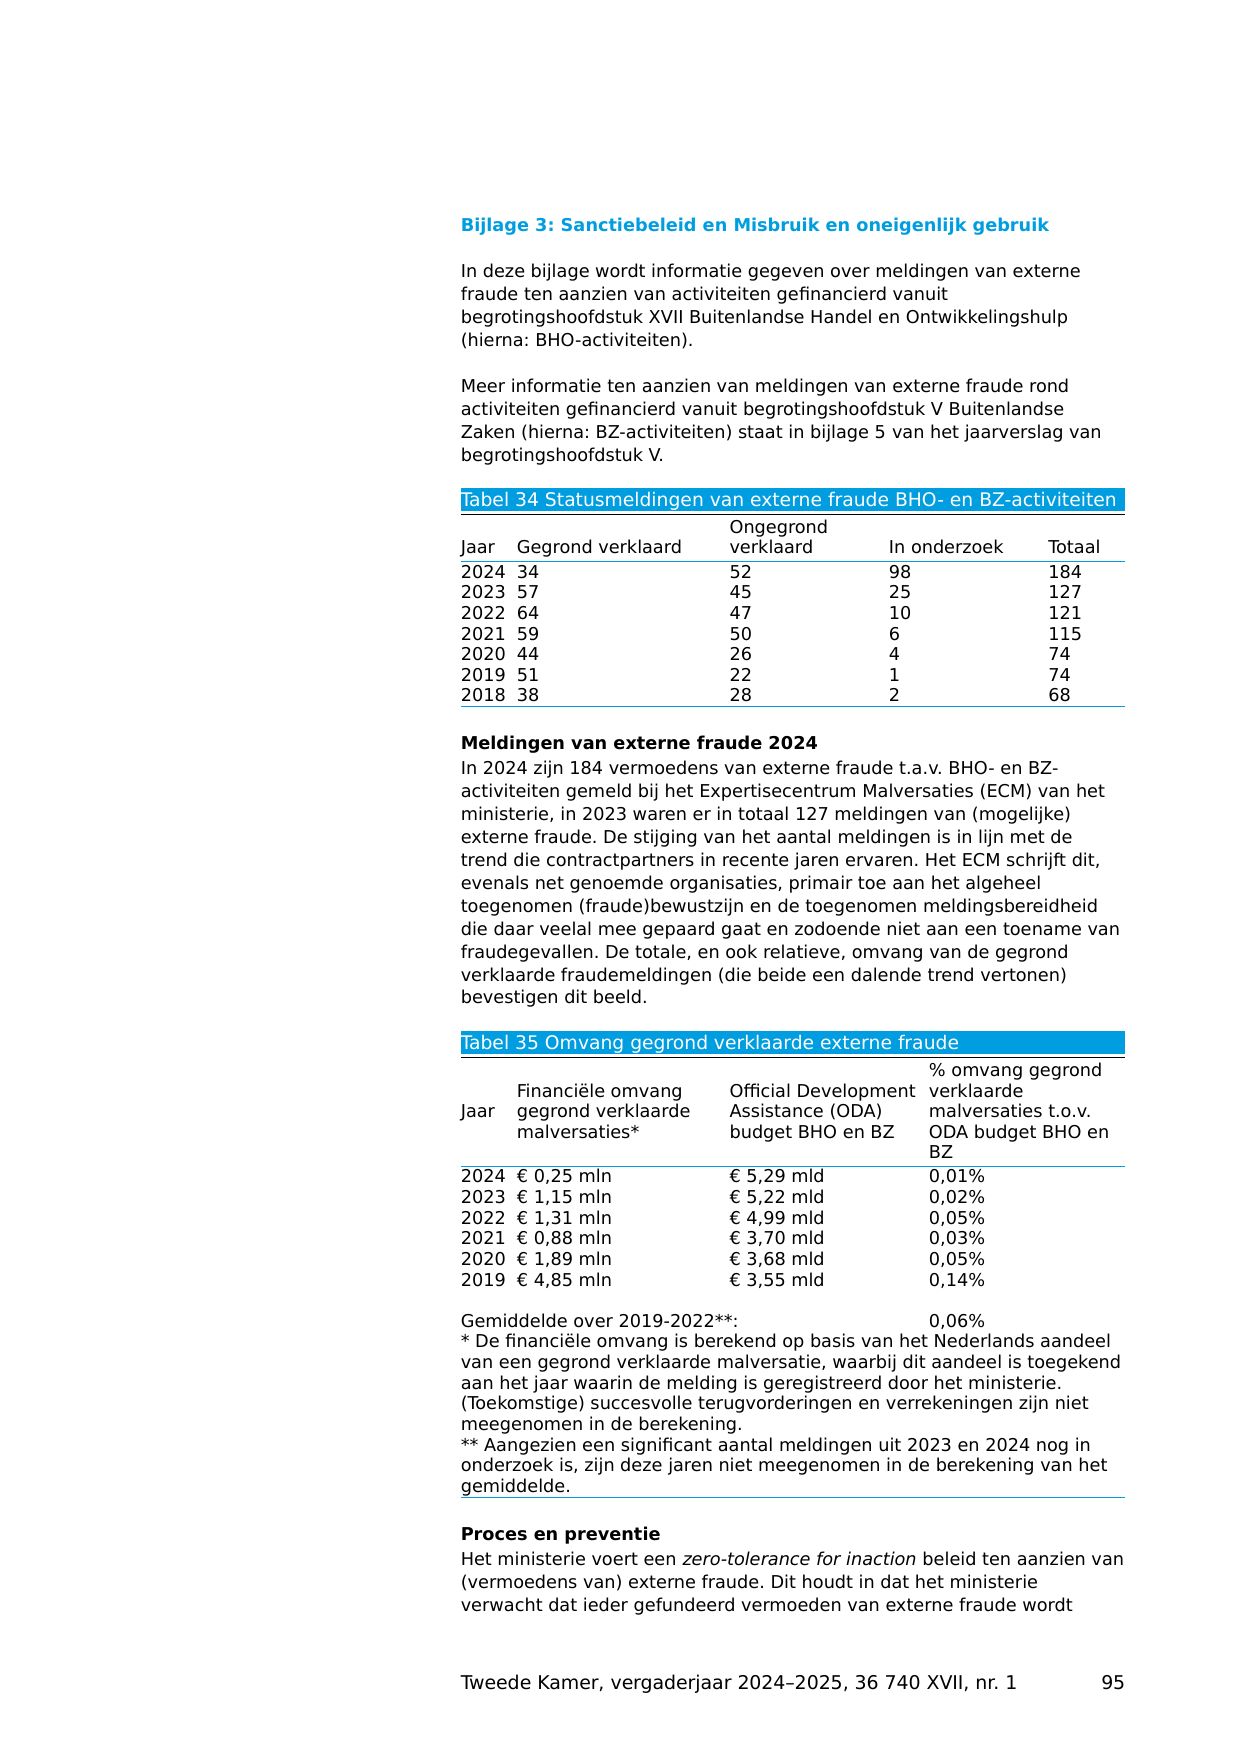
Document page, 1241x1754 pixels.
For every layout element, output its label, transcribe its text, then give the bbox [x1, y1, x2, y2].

table_cell 2020 [461, 1249, 514, 1269]
table_cell * De financiële omvang is berekend op basis van het Nederlands aandeel van een gegrond verklaarde malversatie, waarbij dit aandeel is toegekend aan het jaar waarin de melding is geregistreerd door het ministerie. (Toekomstige) succesvolle terugvorderingen en verrekeningen zijn niet meegenomen in de berekening. [461, 1331, 1125, 1434]
table_cell 0,05% [926, 1249, 1125, 1269]
table_cell 28 [726, 685, 886, 706]
table_cell 2022 [461, 1208, 514, 1228]
table_cell 2024 [461, 562, 514, 582]
table_cell € 5,22 mld [726, 1187, 926, 1208]
table_cell 74 [1045, 665, 1125, 685]
table_cell 10 [886, 603, 1045, 623]
text Het ministerie voert een zero-tolerance for inaction beleid ten aanzien van (vermoedens van) externe fraude. Dit houdt in dat het ministerie verwacht dat ieder gefundeerd vermoeden van externe fraude wordt [461, 1547, 1125, 1616]
table_cell 68 [1045, 685, 1125, 706]
text In 2024 zijn 184 vermoedens van externe fraude t.a.v. BHO- en BZ-activiteiten gemeld bij het Expertisecentrum Malversaties (ECM) van het ministerie, in 2023 waren er in totaal 127 meldingen van (mogelijke) externe fraude. De stijging van het aantal meldingen is in lijn met de trend die contractpartners in recente jaren ervaren. Het ECM schrijft dit, evenals net genoemde organisaties, primair toe aan het algeheel toegenomen (fraude)bewustzijn en de toegenomen meldingsbereidheid die daar veelal mee gepaard gaat en zodoende niet aan een toename van fraudegevallen. De totale, en ook relatieve, omvang van de gegrond verklaarde fraudemeldingen (die beide een dalende trend vertonen) bevestigen dit beeld. [461, 756, 1125, 1008]
table_cell 121 [1045, 603, 1125, 623]
table_cell € 4,85 mln [514, 1270, 726, 1290]
table_cell € 3,70 mld [726, 1228, 926, 1249]
table_cell 45 [726, 582, 886, 603]
table_cell 6 [886, 624, 1045, 644]
table_cell 0,14% [926, 1270, 1125, 1290]
table_cell € 0,88 mln [514, 1228, 726, 1249]
table_cell 1 [886, 665, 1045, 685]
table_cell € 1,31 mln [514, 1208, 726, 1228]
table_cell 26 [726, 644, 886, 665]
text Meldingen van externe fraude 2024 [461, 731, 1125, 754]
table_cell 2023 [461, 582, 514, 603]
table_cell 47 [726, 603, 886, 623]
table_cell 2 [886, 685, 1045, 706]
table_cell 0,03% [926, 1228, 1125, 1249]
table_cell [926, 1290, 1125, 1311]
table_cell 2018 [461, 685, 514, 706]
table_cell Totaal [1045, 515, 1125, 561]
table_cell 2024 [461, 1167, 514, 1187]
table_cell 25 [886, 582, 1045, 603]
table_cell 44 [514, 644, 726, 665]
table_cell 51 [514, 665, 726, 685]
text Meer informatie ten aanzien van meldingen van externe fraude rond activiteiten gefinancierd vanuit begrotingshoofdstuk V Buitenlandse Zaken (hierna: BZ-activiteiten) staat in bijlage 5 van het jaarverslag van begrotingshoofdstuk V. [461, 374, 1125, 466]
table_cell ** Aangezien een significant aantal meldingen uit 2023 en 2024 nog in onderzoek is, zijn deze jaren niet meegenomen in de berekening van het gemiddelde. [461, 1435, 1125, 1496]
table_cell 2021 [461, 624, 514, 644]
table_cell 59 [514, 624, 726, 644]
table_cell 0,01% [926, 1167, 1125, 1187]
table_cell 2019 [461, 1270, 514, 1290]
table_cell 0,02% [926, 1187, 1125, 1208]
table_cell € 1,89 mln [514, 1249, 726, 1269]
table_cell 115 [1045, 624, 1125, 644]
title Bijlage 3: Sanctiebeleid en Misbruik en oneigenlijk gebruik [461, 213, 1125, 236]
table_cell [514, 1290, 726, 1311]
table_cell 2021 [461, 1228, 514, 1249]
table_cell [461, 1290, 514, 1311]
table_cell 2023 [461, 1187, 514, 1208]
table_cell 127 [1045, 582, 1125, 603]
table_cell 2019 [461, 665, 514, 685]
table_cell Jaar [461, 515, 514, 561]
table_cell Gegrond verklaard [514, 515, 726, 561]
table_cell 0,05% [926, 1208, 1125, 1228]
table_cell Ongegrond verklaard [726, 515, 886, 561]
table_cell € 3,68 mld [726, 1249, 926, 1269]
table_cell 57 [514, 582, 726, 603]
table_cell 52 [726, 562, 886, 582]
table_cell 4 [886, 644, 1045, 665]
table_cell € 4,99 mld [726, 1208, 926, 1228]
table_cell 2022 [461, 603, 514, 623]
table_cell € 1,15 mln [514, 1187, 726, 1208]
table_cell 184 [1045, 562, 1125, 582]
table_cell € 3,55 mld [726, 1270, 926, 1290]
table_cell 98 [886, 562, 1045, 582]
text Proces en preventie [461, 1522, 1125, 1545]
table_cell 50 [726, 624, 886, 644]
table_cell Financiële omvang gegrond verklaarde malversaties* [514, 1058, 726, 1166]
table_cell % omvang gegrond verklaarde malversaties t.o.v. ODA budget BHO en BZ [926, 1058, 1125, 1166]
table_cell € 5,29 mld [726, 1167, 926, 1187]
table_cell 2020 [461, 644, 514, 665]
table_cell 34 [514, 562, 726, 582]
table_cell € 0,25 mln [514, 1167, 726, 1187]
table_cell 0,06% [926, 1311, 1125, 1331]
table_cell In onderzoek [886, 515, 1045, 561]
table_cell Jaar [461, 1058, 514, 1166]
table_cell 64 [514, 603, 726, 623]
text In deze bijlage wordt informatie gegeven over meldingen van externe fraude ten aanzien van activiteiten gefinancierd vanuit begrotingshoofdstuk XVII Buitenlandse Handel en Ontwikkelingshulp (hierna: BHO-activiteiten). [461, 259, 1125, 351]
table_cell Gemiddelde over 2019-2022**: [461, 1311, 926, 1331]
table_cell Official Development Assistance (ODA) budget BHO en BZ [726, 1058, 926, 1166]
table_cell 22 [726, 665, 886, 685]
table_cell [726, 1290, 926, 1311]
table_cell 74 [1045, 644, 1125, 665]
table_cell 38 [514, 685, 726, 706]
